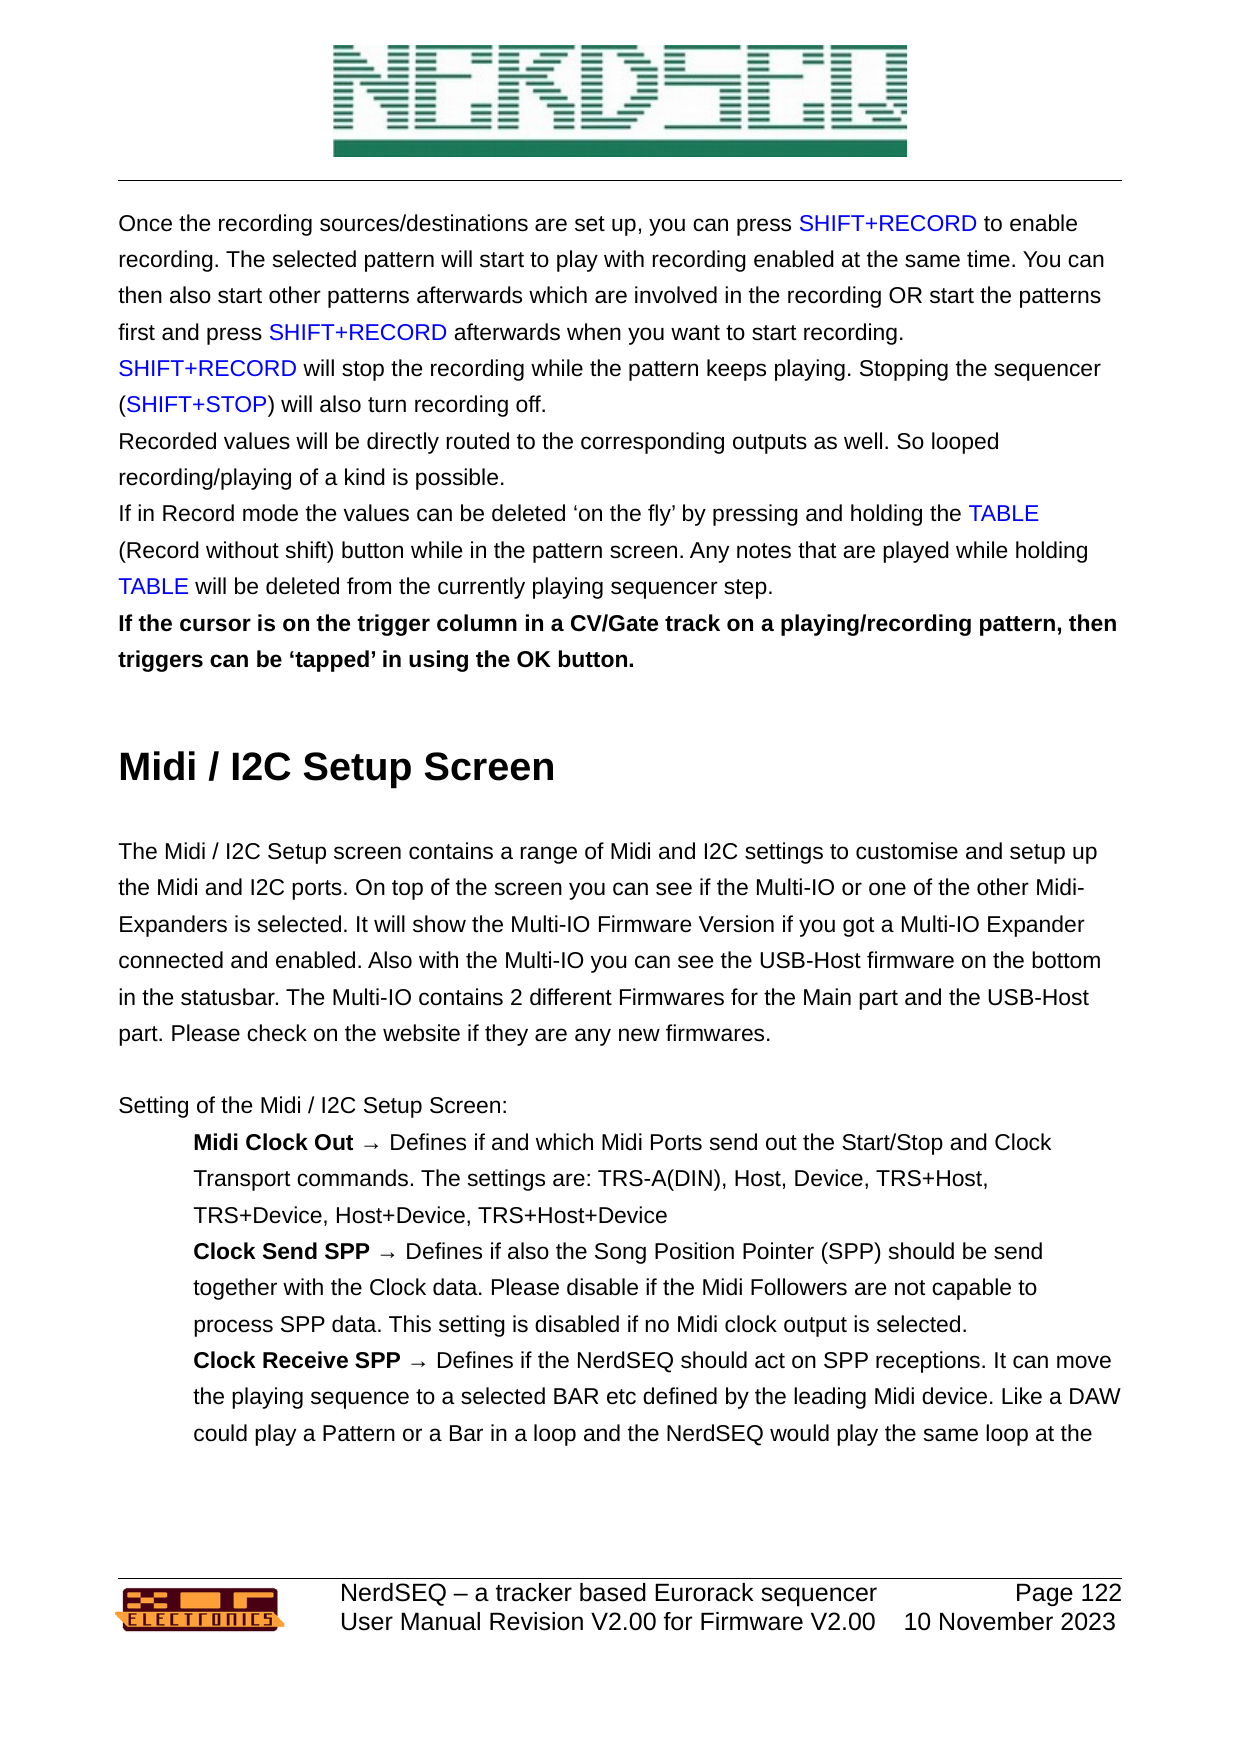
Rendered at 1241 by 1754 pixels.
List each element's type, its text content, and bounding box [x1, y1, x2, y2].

text Clock Send SPP → Defines if also the Song Position Pointer (SPP) should be send together with the Clock data. Please disable if the Midi Followers are not capable to process SPP data. This setting is disabled if no Midi clock output is selected. [193, 1238, 1122, 1337]
subtitle Midi / I2C Setup Screen [118, 743, 1122, 789]
text Midi Clock Out → Defines if and which Midi Ports send out the Start/Stop and Clock Transport commands. The settings are: TRS-A(DIN), Host, Device, TRS+Host, TRS+Device, Host+Device, TRS+Host+Device [193, 1129, 1122, 1228]
text Clock Receive SPP → Defines if the NerdSEQ should act on SPP receptions. It can move the playing sequence to a selected BAR etc defined by the leading Midi device. Like a DAW could play a Pattern or a Bar in a loop and the NerdSEQ would play the same loop at the [193, 1347, 1122, 1446]
text The Midi / I2C Setup screen contains a range of Midi and I2C settings to customise and setup up the Midi and I2C ports. On top of the screen you can see if the Multi-IO or one of the other Midi-Expanders is selected. It will show the Multi-IO Firmware Version if you got a Multi-IO Expander connected and enabled. Also with the Multi-IO you can see the USB-Host firmware on the bottom in the statusbar. The Multi-IO contains 2 different Firmwares for the Main part and the USB-Host part. Please check on the website if they are any new firmwares. [118, 838, 1122, 1046]
text If in Record mode the values can be deleted ‘on the fly’ by pressing and holding the TABLE (Record without shift) button while in the pattern screen. Any notes that are played while holding TABLE will be deleted from the currently playing sequencer step. [118, 500, 1122, 599]
text If the cursor is on the trigger column in a CV/Gate track on a playing/recording pattern, then triggers can be ‘tapped’ in using the OK button. [118, 609, 1122, 672]
text Setting of the Midi / I2C Setup Screen: [118, 1092, 1122, 1119]
picture [115, 1584, 285, 1634]
text Once the recording sources/destinations are set up, you can press SHIFT+RECORD to enable recording. The selected pattern will start to play with recording enabled at the same time. You can then also start other patterns afterwards which are involved in the recording OR start the patterns first and press SHIFT+RECORD afterwards when you want to start recording. [118, 209, 1122, 345]
text SHIFT+RECORD will stop the recording while the pattern keeps playing. Stopping the sequencer (SHIFT+STOP) will also turn recording off. [118, 355, 1122, 418]
picture [333, 45, 908, 157]
text Recorded values will be directly routed to the corresponding outputs as well. So looped recording/playing of a kind is possible. [118, 428, 1122, 490]
